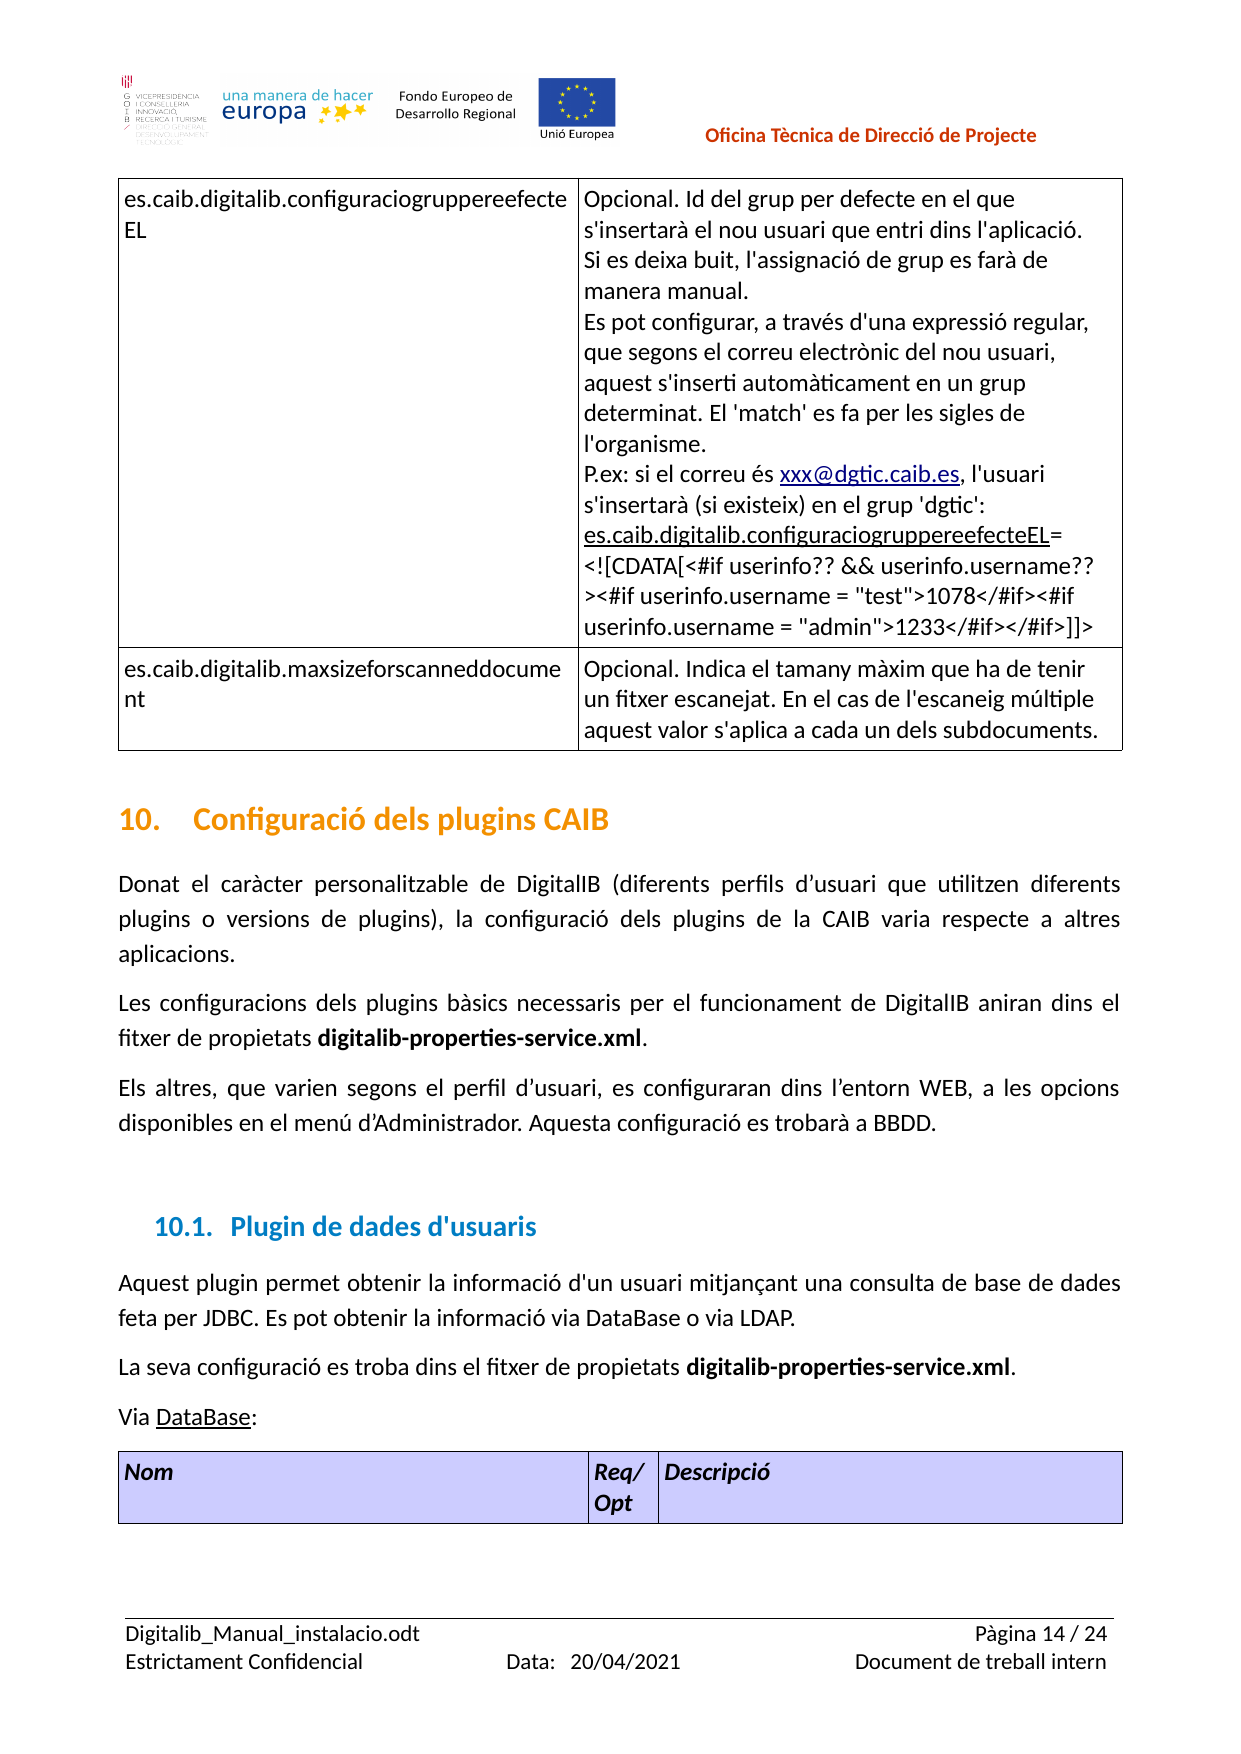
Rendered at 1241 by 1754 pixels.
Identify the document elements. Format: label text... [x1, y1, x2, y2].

table_cell Opcional. Id del grup per defecte en el que s'insertarà el nou usuari que entri dins l'aplicació. Si es deixa buit, l'assignació de grup es farà de manera manual. Es pot configurar, a través d'una expressió regular, que segons el correu electrònic del nou usuari, aquest s'inserti automàticament en un grup determinat. El 'match' es fa per les sigles de l'organisme. P.ex: si el correu és xxx@dgtic.caib.es, l'usuari s'insertarà (si existeix) en el grup 'dgtic': es.caib.digitalib.configuraciogruppereefecteEL= <![CDATA[<#if userinfo?? && userinfo.username??><#if userinfo.username = "test">1078</#if><#if userinfo.username = "admin">1233</#if></#if>]]> [579, 179, 1122, 647]
text Donat el caràcter personalitzable de DigitalIB (diferents perfils d’usuari que utilitzen diferents plugins o versions de plugins), la configuració dels plugins de la CAIB varia respecte a altres aplicacions. [118, 868, 1122, 968]
text Les configuracions dels plugins bàsics necessaris per el funcionament de DigitalIB aniran dins el fitxer de propietats digitalib-properties-service.xml. [118, 987, 1122, 1053]
text Via DataBase: [118, 1401, 1122, 1432]
text Aquest plugin permet obtenir la informació d'un usuari mitjançant una consulta de base de dades feta per JDBC. Es pot obtenir la informació via DataBase o via LDAP. [118, 1267, 1122, 1332]
text Els altres, que varien segons el perfil d’usuari, es configuraran dins l’entorn WEB, a les opcions disponibles en el menú d’Administrador. Aquesta configuració es trobarà a BBDD. [118, 1072, 1122, 1137]
table_cell Opcional. Indica el tamany màxim que ha de tenir un fitxer escanejat. En el cas de l'escaneig múltiple aquest valor s'aplica a cada un dels subdocuments. [579, 648, 1122, 750]
picture [118, 73, 213, 147]
text La seva configuració es troba dins el fitxer de propietats digitalib-properties-service.xml. [118, 1352, 1122, 1382]
table_header Nom [119, 1452, 588, 1523]
table_cell es.caib.digitalib.maxsizeforscanneddocument [119, 648, 578, 750]
subtitle Configuració dels plugins CAIB [118, 798, 1122, 838]
subtitle Plugin de dades d'usuaris [153, 1208, 1122, 1243]
table_header Descripció [659, 1452, 1122, 1523]
picture [219, 73, 621, 147]
table_header Req/Opt [589, 1452, 658, 1523]
table_cell es.caib.digitalib.configuraciogruppereefecteEL [119, 179, 578, 647]
